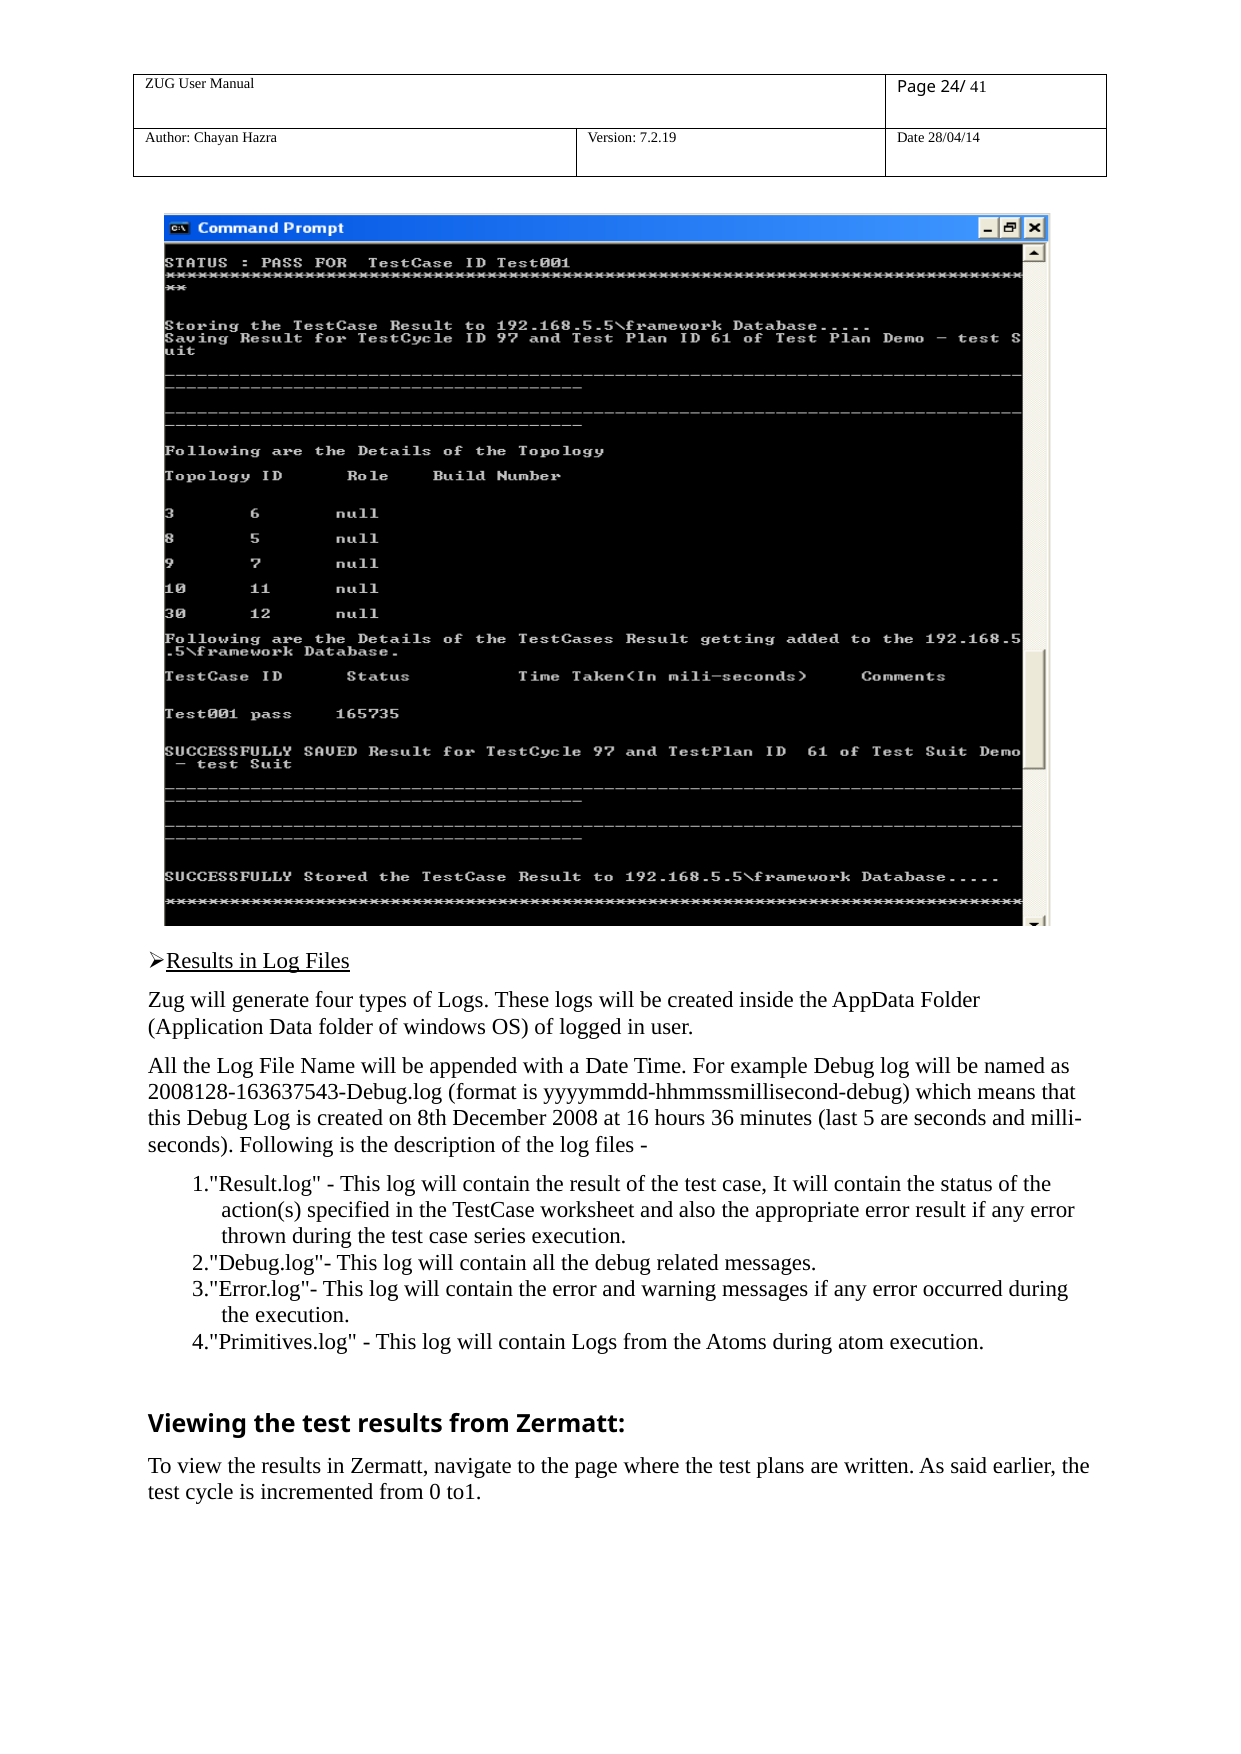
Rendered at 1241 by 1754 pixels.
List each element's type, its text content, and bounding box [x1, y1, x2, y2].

list "Result.log" - This log will contain the result of the test case, It will contain the status of the action(s) specified in the TestCase worksheet and also the appropriate error result if any error thrown during the test case series execution. [192, 1169, 1092, 1249]
picture [164, 212, 1051, 926]
list "Error.log"- This log will contain the error and warning messages if any error occurred during the execution. [192, 1275, 1092, 1328]
text To view the results in Zermatt, navigate to the page where the test plans are written. As said earlier, the test cycle is incremented from 0 to1. [148, 1452, 1092, 1505]
text Viewing the test results from Zermatt: [148, 1405, 1092, 1439]
text All the Log File Name will be appended with a Date Time. For example Debug log will be named as 2008128-163637543-Debug.log (format is yyyymmdd-hhmmssmillisecond-debug) which means that this Debug Log is created on 8th December 2008 at 16 hours 36 minutes (last 5 are seconds and milli-seconds). Following is the description of the log files - [148, 1052, 1092, 1157]
text Zug will generate four types of Logs. These logs will be created inside the AppData Folder (Application Data folder of windows OS) of logged in user. [148, 986, 1092, 1039]
list "Primitives.log" - This log will contain Logs from the Atoms during atom execution. [192, 1328, 1092, 1354]
list "Debug.log"- This log will contain all the debug related messages. [192, 1249, 1092, 1275]
list Results in Log Files [148, 948, 1092, 974]
